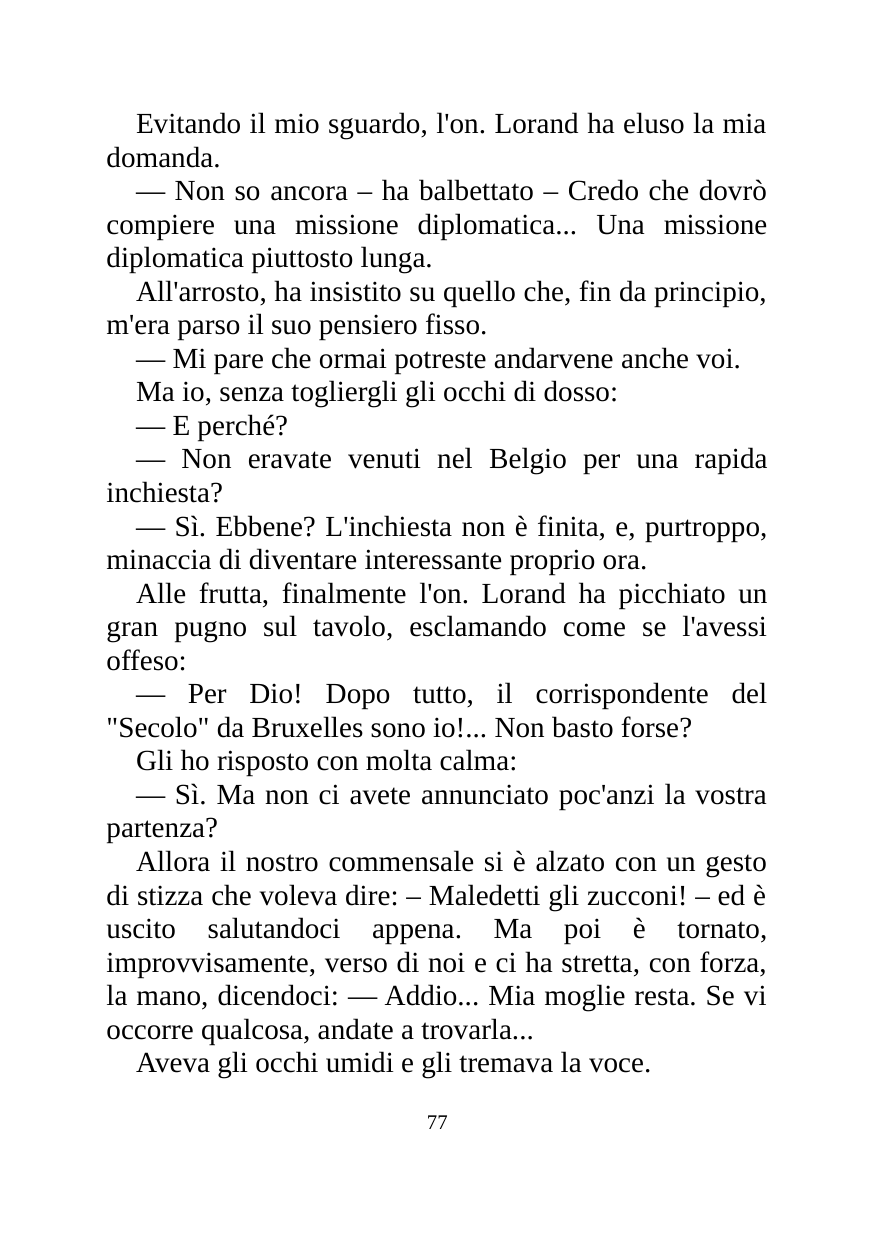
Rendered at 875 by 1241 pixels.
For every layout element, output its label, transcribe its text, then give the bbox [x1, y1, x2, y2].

text — Non eravate venuti nel Belgio per una rapida inchiesta? [106, 442, 768, 509]
text All'arrosto, ha insistito su quello che, fin da principio, m'era parso il suo pensiero fisso. [106, 274, 768, 341]
text — Sì. Ma non ci avete annunciato poc'anzi la vostra partenza? [106, 777, 768, 844]
text — Per Dio! Dopo tutto, il corrispondente del "Secolo" da Bruxelles sono io!... Non basto forse? [106, 676, 768, 743]
text Ma io, senza togliergli gli occhi di dosso: [106, 374, 768, 408]
text — E perché? [106, 408, 768, 442]
text Aveva gli occhi umidi e gli tremava la voce. [106, 1045, 768, 1079]
text Gli ho risposto con molta calma: [106, 743, 768, 777]
text Evitando il mio sguardo, l'on. Lorand ha eluso la mia domanda. [106, 106, 768, 173]
text Allora il nostro commensale si è alzato con un gesto di stizza che voleva dire: – Maledetti gli zucconi! – ed è uscito salutandoci appena. Ma poi è tornato, improvvisamente, verso di noi e ci ha stretta, con forza, la mano, dicendoci: — Addio... Mia moglie resta. Se vi occorre qualcosa, andate a trovarla... [106, 844, 768, 1045]
text — Sì. Ebbene? L'inchiesta non è finita, e, purtroppo, minaccia di diventare interessante proprio ora. [106, 509, 768, 576]
text — Mi pare che ormai potreste andarvene anche voi. [106, 341, 768, 374]
text — Non so ancora – ha balbettato – Credo che dovrò compiere una missione diplomatica... Una missione diplomatica piuttosto lunga. [106, 173, 768, 274]
text Alle frutta, finalmente l'on. Lorand ha picchiato un gran pugno sul tavolo, esclamando come se l'avessi offeso: [106, 576, 768, 676]
